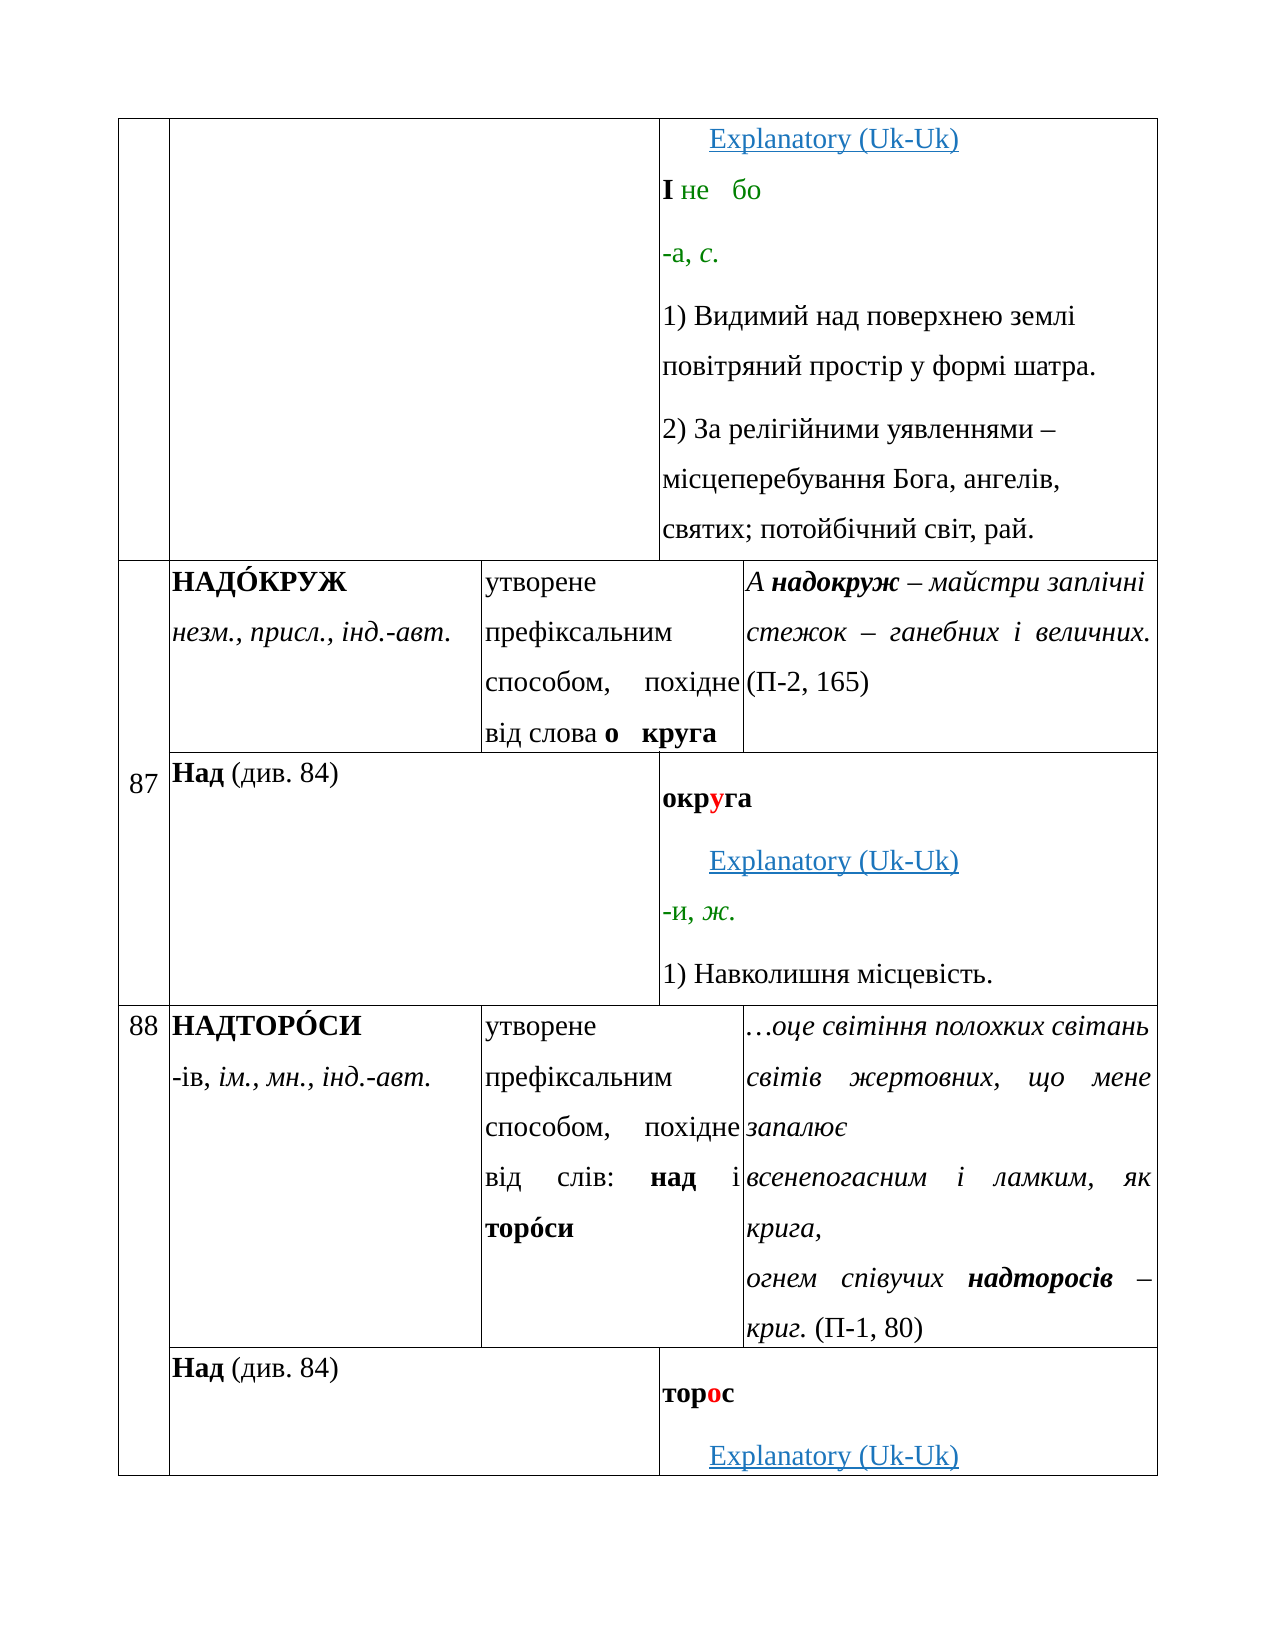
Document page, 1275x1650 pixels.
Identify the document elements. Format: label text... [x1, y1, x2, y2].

table_cell торос Explanatory (Uk-Uk) [660, 1348, 1157, 1475]
table_cell А надокруж – майстри заплічні стежок – ганебних і величних. (П‑2, 165) [744, 561, 1157, 751]
table_cell утворене префіксальним способом, похідне від слова округа [482, 561, 743, 751]
table_cell Надторóси -ів, ім., мн., інд.-авт. [170, 1006, 481, 1347]
table_cell 87 [119, 561, 169, 1005]
table_cell 88 [119, 1006, 169, 1475]
table_cell Над (див. 84) [170, 753, 659, 1005]
table_cell …оце світіння полохких світань світів жертовних, що мене запалює всенепогасним і ламким, як крига, огнем співучих надторосів – криг. (П‑1, 80) [744, 1006, 1157, 1347]
table_cell округа Explanatory (Uk-Uk) -и, ж. 1) Навколишня місцевість. [660, 753, 1157, 1005]
table_cell НадÓкруж незм., присл., інд.-авт. [170, 561, 481, 751]
table_cell [170, 119, 659, 560]
table_cell Explanatory (Uk-Uk) I небо -а, с. 1) Видимий над поверхнею землі повітряний простір у формі шатра. 2) За релігійними уявленнями – місцеперебування Бога, ангелів, святих; потойбічний світ, рай. [660, 119, 1157, 560]
table_cell [119, 119, 169, 560]
table_cell утворене префіксальним способом, похідне від слів: над і торóси [482, 1006, 743, 1347]
table_cell Над (див. 84) [170, 1348, 659, 1475]
